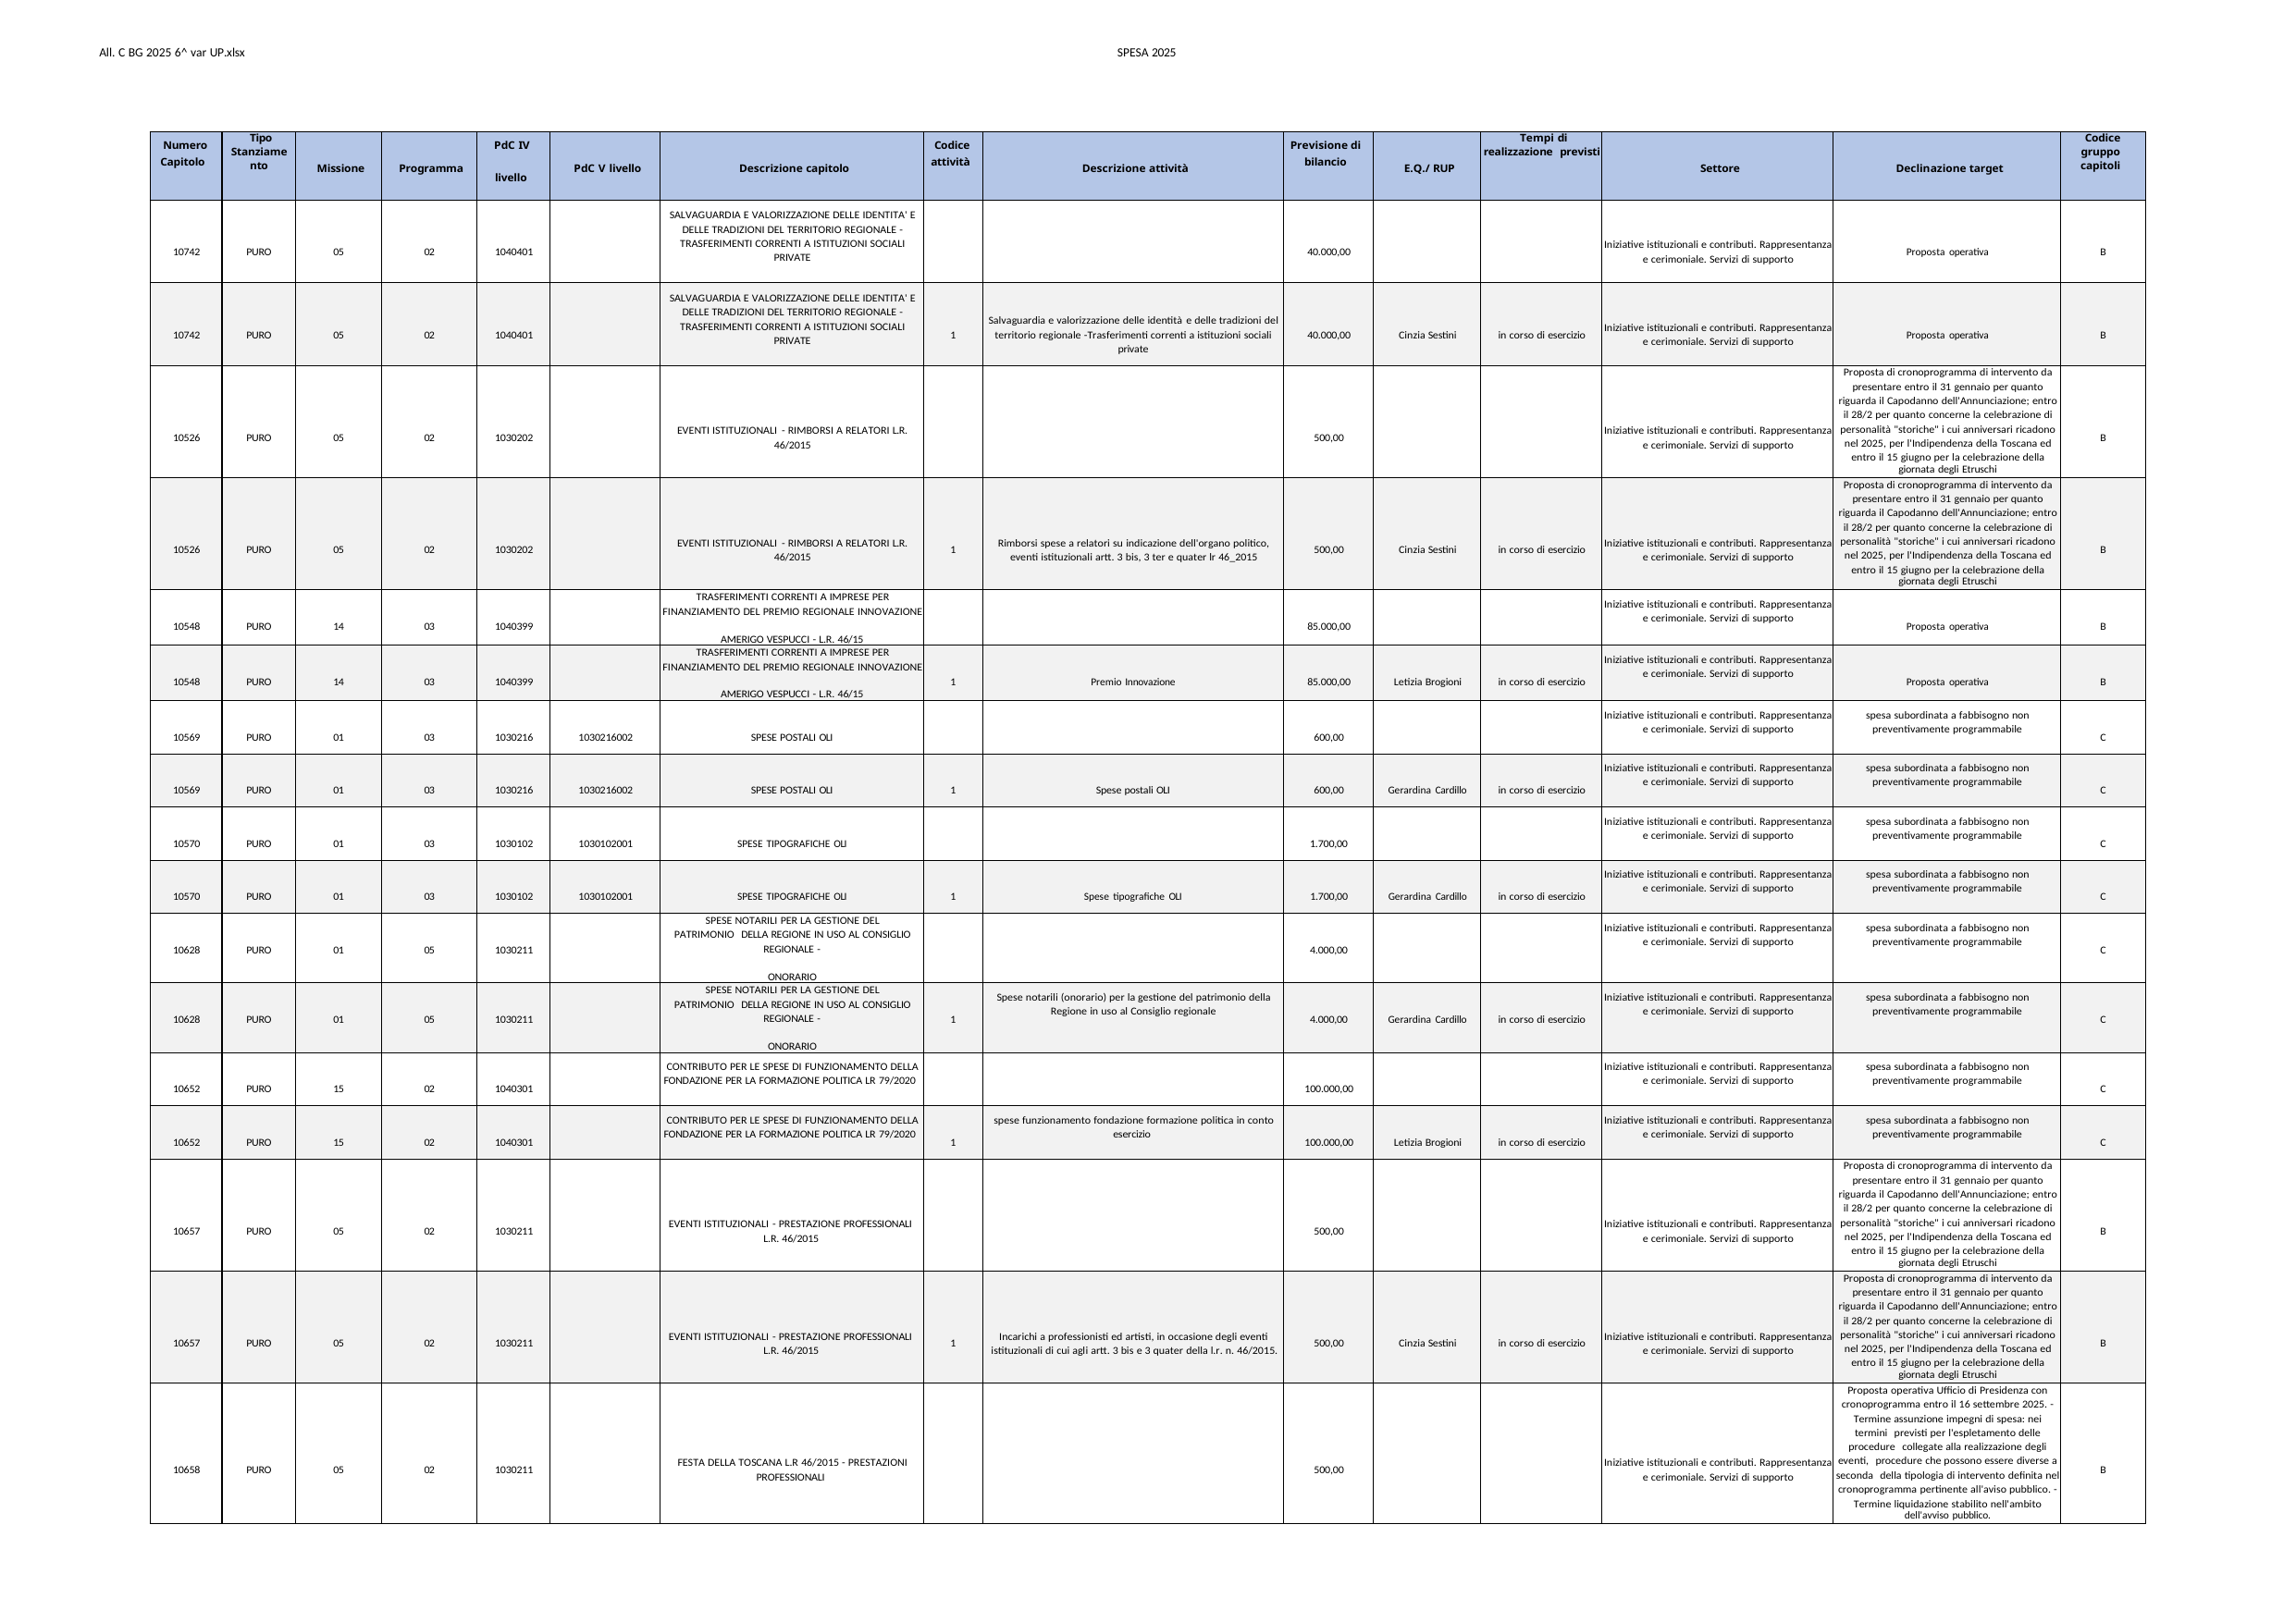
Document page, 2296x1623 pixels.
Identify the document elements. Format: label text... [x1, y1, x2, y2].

table_cell Iniziative istituzionali e contributi. Rappresentanza e cerimoniale. Servizi di supporto [1602, 861, 1833, 913]
table_cell 05 [296, 283, 381, 364]
table_cell 1 [924, 646, 982, 700]
table_cell B [2061, 283, 2145, 364]
table_cell 1 [924, 283, 982, 364]
table_cell 1040399 [477, 646, 549, 700]
table_cell 85.000,00 [1284, 646, 1373, 700]
table_cell 10658 [151, 1383, 221, 1523]
table_cell 02 [382, 478, 476, 589]
table_cell 1 [924, 861, 982, 913]
table_cell spese funzionamento fondazione formazione politica in conto esercizio [983, 1106, 1283, 1158]
table_header Tempi di realizzazione previsti [1481, 132, 1601, 200]
table_cell [1374, 1053, 1480, 1105]
table_cell [1374, 201, 1480, 282]
table_cell [924, 201, 982, 282]
table_cell 10652 [151, 1106, 221, 1158]
table_cell 600,00 [1284, 755, 1373, 806]
table_cell 1030211 [477, 1160, 549, 1271]
table_cell PURO [223, 1272, 295, 1383]
table_cell [550, 366, 660, 477]
table_cell 1040301 [477, 1053, 549, 1105]
table_cell spesa subordinata a fabbisogno non preventivamente programmabile [1833, 1053, 2060, 1105]
table_cell [1481, 807, 1601, 859]
table_cell Cinzia Sestini [1374, 283, 1480, 364]
table_cell Iniziative istituzionali e contributi. Rappresentanza e cerimoniale. Servizi di supporto [1602, 807, 1833, 859]
table_cell 1 [924, 1106, 982, 1158]
table_header Descrizione attività [983, 132, 1283, 200]
table_cell 01 [296, 807, 381, 859]
table_cell 1030216002 [550, 701, 660, 753]
table_cell [1481, 590, 1601, 645]
table_cell [924, 1383, 982, 1523]
table_cell PURO [223, 1053, 295, 1105]
table_cell Letizia Brogioni [1374, 1106, 1480, 1158]
table_cell 1030211 [477, 1272, 549, 1383]
table_cell 03 [382, 861, 476, 913]
table_cell B [2061, 590, 2145, 645]
table_cell Iniziative istituzionali e contributi. Rappresentanza e cerimoniale. Servizi di supporto [1602, 701, 1833, 753]
table_cell [1374, 807, 1480, 859]
table_cell 4.000,00 [1284, 914, 1373, 982]
table_cell 600,00 [1284, 701, 1373, 753]
table_cell Proposta di cronoprogramma di intervento da presentare entro il 31 gennaio per quanto riguarda il Capodanno dell'Annunciazione; entro il 28/2 per quanto concerne la celebrazione di personalità "storiche" i cui anniversari ricadono nel 2025, per l'Indipendenza della Toscana ed entro il 15 giugno per la celebrazione della giornata degli Etruschi [1833, 366, 2060, 477]
table_header PdC IV livello [477, 132, 549, 200]
table_cell Iniziative istituzionali e contributi. Rappresentanza e cerimoniale. Servizi di supporto [1602, 755, 1833, 806]
table_cell [924, 914, 982, 982]
table_cell [924, 807, 982, 859]
table_cell PURO [223, 590, 295, 645]
table_cell [1374, 701, 1480, 753]
table_cell Proposta di cronoprogramma di intervento da presentare entro il 31 gennaio per quanto riguarda il Capodanno dell'Annunciazione; entro il 28/2 per quanto concerne la celebrazione di personalità "storiche" i cui anniversari ricadono nel 2025, per l'Indipendenza della Toscana ed entro il 15 giugno per la celebrazione della giornata degli Etruschi [1833, 1272, 2060, 1383]
table_header Previsione di bilancio [1284, 132, 1373, 200]
table_cell 01 [296, 861, 381, 913]
table_cell 10570 [151, 861, 221, 913]
table_cell Iniziative istituzionali e contributi. Rappresentanza e cerimoniale. Servizi di supporto [1602, 1106, 1833, 1158]
table_cell [1481, 1383, 1601, 1523]
table_cell 01 [296, 701, 381, 753]
table_cell 02 [382, 1272, 476, 1383]
table_cell 10742 [151, 283, 221, 364]
table_cell spesa subordinata a fabbisogno non preventivamente programmabile [1833, 861, 2060, 913]
table_cell C [2061, 861, 2145, 913]
table_cell Iniziative istituzionali e contributi. Rappresentanza e cerimoniale. Servizi di supporto [1602, 283, 1833, 364]
table_cell [1481, 1160, 1601, 1271]
table_cell Letizia Brogioni [1374, 646, 1480, 700]
table_cell in corso di esercizio [1481, 861, 1601, 913]
table_cell 14 [296, 590, 381, 645]
table_cell PURO [223, 983, 295, 1051]
table_cell [550, 646, 660, 700]
table_cell Spese tipografiche OLI [983, 861, 1283, 913]
table_cell Proposta operativa Ufficio di Presidenza con cronoprogramma entro il 16 settembre 2025. - Termine assunzione impegni di spesa: nei termini previsti per l'espletamento delle procedure collegate alla realizzazione degli eventi, procedure che possono essere diverse a seconda della tipologia di intervento definita nel cronoprogramma pertinente all'aviso pubblico. - Termine liquidazione stabilito nell'ambito dell'avviso pubblico. [1833, 1383, 2060, 1523]
table_cell [983, 1383, 1283, 1523]
table_cell 03 [382, 590, 476, 645]
table_cell 4.000,00 [1284, 983, 1373, 1051]
table_cell 10657 [151, 1160, 221, 1271]
table_cell EVENTI ISTITUZIONALI - PRESTAZIONE PROFESSIONALI L.R. 46/2015 [660, 1272, 923, 1383]
table_cell 02 [382, 1106, 476, 1158]
table_cell [550, 1160, 660, 1271]
table_cell Cinzia Sestini [1374, 1272, 1480, 1383]
table_cell Gerardina Cardillo [1374, 755, 1480, 806]
table_cell 10548 [151, 590, 221, 645]
table_cell 40.000,00 [1284, 201, 1373, 282]
table_cell [1481, 701, 1601, 753]
table_cell [1481, 366, 1601, 477]
table_cell [550, 1272, 660, 1383]
table_cell B [2061, 478, 2145, 589]
table_cell [983, 366, 1283, 477]
table_cell Salvaguardia e valorizzazione delle identità e delle tradizioni del territorio regionale -Trasferimenti correnti a istituzioni sociali private [983, 283, 1283, 364]
table_cell 05 [296, 366, 381, 477]
table_cell 10570 [151, 807, 221, 859]
table_header Codice gruppo capitoli [2061, 132, 2145, 200]
table_cell [550, 983, 660, 1051]
table_cell SPESE POSTALI OLI [660, 701, 923, 753]
table_cell [1481, 914, 1601, 982]
table_cell spesa subordinata a fabbisogno non preventivamente programmabile [1833, 1106, 2060, 1158]
table_cell Incarichi a professionisti ed artisti, in occasione degli eventi istituzionali di cui agli artt. 3 bis e 3 quater della l.r. n. 46/2015. [983, 1272, 1283, 1383]
table_cell C [2061, 755, 2145, 806]
table_cell 500,00 [1284, 1160, 1373, 1271]
table_cell Proposta di cronoprogramma di intervento da presentare entro il 31 gennaio per quanto riguarda il Capodanno dell'Annunciazione; entro il 28/2 per quanto concerne la celebrazione di personalità "storiche" i cui anniversari ricadono nel 2025, per l'Indipendenza della Toscana ed entro il 15 giugno per la celebrazione della giornata degli Etruschi [1833, 478, 2060, 589]
table_cell [1481, 1053, 1601, 1105]
table_cell 1030211 [477, 983, 549, 1051]
table_cell [550, 1106, 660, 1158]
table_cell [924, 366, 982, 477]
table_header Settore [1602, 132, 1833, 200]
table_cell SPESE NOTARILI PER LA GESTIONE DEL PATRIMONIO DELLA REGIONE IN USO AL CONSIGLIO REGIONALE - ONORARIO [660, 914, 923, 982]
table_cell 1030216 [477, 701, 549, 753]
table_cell SPESE NOTARILI PER LA GESTIONE DEL PATRIMONIO DELLA REGIONE IN USO AL CONSIGLIO REGIONALE - ONORARIO [660, 983, 923, 1051]
table_cell [550, 1383, 660, 1523]
table_cell B [2061, 646, 2145, 700]
table_cell B [2061, 1272, 2145, 1383]
table_cell 02 [382, 1160, 476, 1271]
table_cell 1030216 [477, 755, 549, 806]
table_cell 1 [924, 983, 982, 1051]
table_cell Iniziative istituzionali e contributi. Rappresentanza e cerimoniale. Servizi di supporto [1602, 201, 1833, 282]
table_cell 05 [382, 914, 476, 982]
table_cell PURO [223, 701, 295, 753]
table_cell in corso di esercizio [1481, 478, 1601, 589]
table_cell [983, 590, 1283, 645]
table_cell 1030216002 [550, 755, 660, 806]
table_cell [1374, 1160, 1480, 1271]
table_header Missione [296, 132, 381, 200]
table_cell 10569 [151, 755, 221, 806]
table_cell 10657 [151, 1272, 221, 1383]
table_cell [1374, 590, 1480, 645]
table_cell 10628 [151, 983, 221, 1051]
table_cell PURO [223, 366, 295, 477]
table_cell Proposta operativa [1833, 283, 2060, 364]
table_cell 02 [382, 1053, 476, 1105]
table_cell 01 [296, 755, 381, 806]
table_cell 10652 [151, 1053, 221, 1105]
table_header Descrizione capitolo [660, 132, 923, 200]
table_cell [550, 914, 660, 982]
table_cell Proposta operativa [1833, 646, 2060, 700]
table_cell Iniziative istituzionali e contributi. Rappresentanza e cerimoniale. Servizi di supporto [1602, 1272, 1833, 1383]
table_cell [550, 478, 660, 589]
table_cell TRASFERIMENTI CORRENTI A IMPRESE PER FINANZIAMENTO DEL PREMIO REGIONALE INNOVAZIONE AMERIGO VESPUCCI - L.R. 46/15 [660, 590, 923, 645]
table_cell in corso di esercizio [1481, 283, 1601, 364]
table_cell [550, 590, 660, 645]
table_cell [550, 1053, 660, 1105]
table_cell 1 [924, 1272, 982, 1383]
table_cell C [2061, 1106, 2145, 1158]
table_cell 05 [296, 1272, 381, 1383]
table_cell [924, 1160, 982, 1271]
table_cell PURO [223, 861, 295, 913]
table_cell 85.000,00 [1284, 590, 1373, 645]
table_cell Iniziative istituzionali e contributi. Rappresentanza e cerimoniale. Servizi di supporto [1602, 1160, 1833, 1271]
table_cell B [2061, 366, 2145, 477]
table_header Numero Capitolo [151, 132, 221, 200]
table_cell 500,00 [1284, 366, 1373, 477]
table_cell spesa subordinata a fabbisogno non preventivamente programmabile [1833, 701, 2060, 753]
table_cell 05 [296, 1383, 381, 1523]
table_cell SPESE POSTALI OLI [660, 755, 923, 806]
table_cell [924, 1053, 982, 1105]
table_cell PURO [223, 807, 295, 859]
table_cell FESTA DELLA TOSCANA L.R 46/2015 - PRESTAZIONI PROFESSIONALI [660, 1383, 923, 1523]
table_cell 100.000,00 [1284, 1106, 1373, 1158]
table_cell Cinzia Sestini [1374, 478, 1480, 589]
table_cell 1030211 [477, 914, 549, 982]
table_cell [983, 1160, 1283, 1271]
table_cell in corso di esercizio [1481, 646, 1601, 700]
table_cell 500,00 [1284, 478, 1373, 589]
table_cell 1030211 [477, 1383, 549, 1523]
table_cell [550, 283, 660, 364]
table_cell [983, 1053, 1283, 1105]
table_cell C [2061, 1053, 2145, 1105]
table_cell C [2061, 701, 2145, 753]
table_cell 1.700,00 [1284, 861, 1373, 913]
table_cell Proposta operativa [1833, 201, 2060, 282]
table_cell 05 [296, 201, 381, 282]
table_cell [983, 807, 1283, 859]
table_cell in corso di esercizio [1481, 1272, 1601, 1383]
table_cell 03 [382, 701, 476, 753]
table_cell SPESE TIPOGRAFICHE OLI [660, 861, 923, 913]
table_cell in corso di esercizio [1481, 983, 1601, 1051]
table_header Codice attività [924, 132, 982, 200]
table_cell PURO [223, 478, 295, 589]
table_cell PURO [223, 283, 295, 364]
table_cell C [2061, 914, 2145, 982]
table_cell 40.000,00 [1284, 283, 1373, 364]
table_cell 01 [296, 983, 381, 1051]
table_cell 10742 [151, 201, 221, 282]
table_cell 10526 [151, 478, 221, 589]
table_cell 02 [382, 283, 476, 364]
table_cell spesa subordinata a fabbisogno non preventivamente programmabile [1833, 807, 2060, 859]
table_cell Iniziative istituzionali e contributi. Rappresentanza e cerimoniale. Servizi di supporto [1602, 646, 1833, 700]
table_cell [1374, 1383, 1480, 1523]
table_cell SPESE TIPOGRAFICHE OLI [660, 807, 923, 859]
table_cell PURO [223, 646, 295, 700]
table_cell PURO [223, 755, 295, 806]
table_header E.Q./ RUP [1374, 132, 1480, 200]
table_cell 10548 [151, 646, 221, 700]
table_cell [1481, 201, 1601, 282]
table_cell 05 [296, 1160, 381, 1271]
table_cell 10526 [151, 366, 221, 477]
table_cell 10628 [151, 914, 221, 982]
table_cell B [2061, 201, 2145, 282]
table_cell [550, 201, 660, 282]
table_cell 1030102001 [550, 861, 660, 913]
table_cell B [2061, 1383, 2145, 1523]
table_cell Rimborsi spese a relatori su indicazione dell'organo politico, eventi istituzionali artt. 3 bis, 3 ter e quater lr 46_2015 [983, 478, 1283, 589]
table_cell in corso di esercizio [1481, 755, 1601, 806]
table_cell PURO [223, 1106, 295, 1158]
table_cell 02 [382, 1383, 476, 1523]
table_cell Spese notarili (onorario) per la gestione del patrimonio della Regione in uso al Consiglio regionale [983, 983, 1283, 1051]
table_cell [983, 201, 1283, 282]
table_cell [924, 590, 982, 645]
table_cell 1040401 [477, 283, 549, 364]
table_cell EVENTI ISTITUZIONALI - PRESTAZIONE PROFESSIONALI L.R. 46/2015 [660, 1160, 923, 1271]
table_cell 1030102001 [550, 807, 660, 859]
table_cell Iniziative istituzionali e contributi. Rappresentanza e cerimoniale. Servizi di supporto [1602, 1053, 1833, 1105]
table_cell 05 [296, 478, 381, 589]
table_cell Proposta di cronoprogramma di intervento da presentare entro il 31 gennaio per quanto riguarda il Capodanno dell'Annunciazione; entro il 28/2 per quanto concerne la celebrazione di personalità "storiche" i cui anniversari ricadono nel 2025, per l'Indipendenza della Toscana ed entro il 15 giugno per la celebrazione della giornata degli Etruschi [1833, 1160, 2060, 1271]
table_cell 1040401 [477, 201, 549, 282]
table_cell PURO [223, 914, 295, 982]
table_cell 10569 [151, 701, 221, 753]
table_cell 1040399 [477, 590, 549, 645]
table_cell 01 [296, 914, 381, 982]
table_cell Iniziative istituzionali e contributi. Rappresentanza e cerimoniale. Servizi di supporto [1602, 914, 1833, 982]
table_cell 1 [924, 478, 982, 589]
table_cell in corso di esercizio [1481, 1106, 1601, 1158]
table_cell Iniziative istituzionali e contributi. Rappresentanza e cerimoniale. Servizi di supporto [1602, 1383, 1833, 1523]
table_cell [983, 914, 1283, 982]
table_cell 500,00 [1284, 1272, 1373, 1383]
table_cell 03 [382, 755, 476, 806]
table_header Tipo Stanziame nto [223, 132, 295, 200]
table_cell 14 [296, 646, 381, 700]
table_cell TRASFERIMENTI CORRENTI A IMPRESE PER FINANZIAMENTO DEL PREMIO REGIONALE INNOVAZIONE AMERIGO VESPUCCI - L.R. 46/15 [660, 646, 923, 700]
table_cell 1030102 [477, 861, 549, 913]
table_cell Spese postali OLI [983, 755, 1283, 806]
table_cell SALVAGUARDIA E VALORIZZAZIONE DELLE IDENTITA' E DELLE TRADIZIONI DEL TERRITORIO REGIONALE - TRASFERIMENTI CORRENTI A ISTITUZIONI SOCIALI PRIVATE [660, 201, 923, 282]
table_cell 1040301 [477, 1106, 549, 1158]
table_cell 03 [382, 807, 476, 859]
table_cell Iniziative istituzionali e contributi. Rappresentanza e cerimoniale. Servizi di supporto [1602, 983, 1833, 1051]
table_cell EVENTI ISTITUZIONALI - RIMBORSI A RELATORI L.R. 46/2015 [660, 478, 923, 589]
table_header Declinazione target [1833, 132, 2060, 200]
table_cell 02 [382, 366, 476, 477]
table_header Programma [382, 132, 476, 200]
table_cell 05 [382, 983, 476, 1051]
table_cell Premio Innovazione [983, 646, 1283, 700]
table_cell 1 [924, 755, 982, 806]
table_cell PURO [223, 201, 295, 282]
table_cell 1030202 [477, 478, 549, 589]
table_cell [1374, 914, 1480, 982]
table_cell 15 [296, 1053, 381, 1105]
table_cell 02 [382, 201, 476, 282]
table_cell Gerardina Cardillo [1374, 983, 1480, 1051]
table_cell 500,00 [1284, 1383, 1373, 1523]
table_cell CONTRIBUTO PER LE SPESE DI FUNZIONAMENTO DELLA FONDAZIONE PER LA FORMAZIONE POLITICA LR 79/2020 [660, 1106, 923, 1158]
table_cell EVENTI ISTITUZIONALI - RIMBORSI A RELATORI L.R. 46/2015 [660, 366, 923, 477]
table_cell 1.700,00 [1284, 807, 1373, 859]
table_cell C [2061, 983, 2145, 1051]
table_cell Iniziative istituzionali e contributi. Rappresentanza e cerimoniale. Servizi di supporto [1602, 366, 1833, 477]
table_cell SALVAGUARDIA E VALORIZZAZIONE DELLE IDENTITA' E DELLE TRADIZIONI DEL TERRITORIO REGIONALE - TRASFERIMENTI CORRENTI A ISTITUZIONI SOCIALI PRIVATE [660, 283, 923, 364]
table_cell spesa subordinata a fabbisogno non preventivamente programmabile [1833, 914, 2060, 982]
table_cell spesa subordinata a fabbisogno non preventivamente programmabile [1833, 755, 2060, 806]
table_cell Iniziative istituzionali e contributi. Rappresentanza e cerimoniale. Servizi di supporto [1602, 478, 1833, 589]
table_cell 1030202 [477, 366, 549, 477]
table_cell [1374, 366, 1480, 477]
table_cell Proposta operativa [1833, 590, 2060, 645]
table_cell 03 [382, 646, 476, 700]
table_cell 15 [296, 1106, 381, 1158]
table_cell spesa subordinata a fabbisogno non preventivamente programmabile [1833, 983, 2060, 1051]
table_cell PURO [223, 1383, 295, 1523]
table_cell Iniziative istituzionali e contributi. Rappresentanza e cerimoniale. Servizi di supporto [1602, 590, 1833, 645]
table_cell [983, 701, 1283, 753]
table_header PdC V livello [550, 132, 660, 200]
table_cell Gerardina Cardillo [1374, 861, 1480, 913]
table_cell B [2061, 1160, 2145, 1271]
table_cell 100.000,00 [1284, 1053, 1373, 1105]
table_cell CONTRIBUTO PER LE SPESE DI FUNZIONAMENTO DELLA FONDAZIONE PER LA FORMAZIONE POLITICA LR 79/2020 [660, 1053, 923, 1105]
table_cell C [2061, 807, 2145, 859]
table_cell 1030102 [477, 807, 549, 859]
table_cell [924, 701, 982, 753]
table_cell PURO [223, 1160, 295, 1271]
